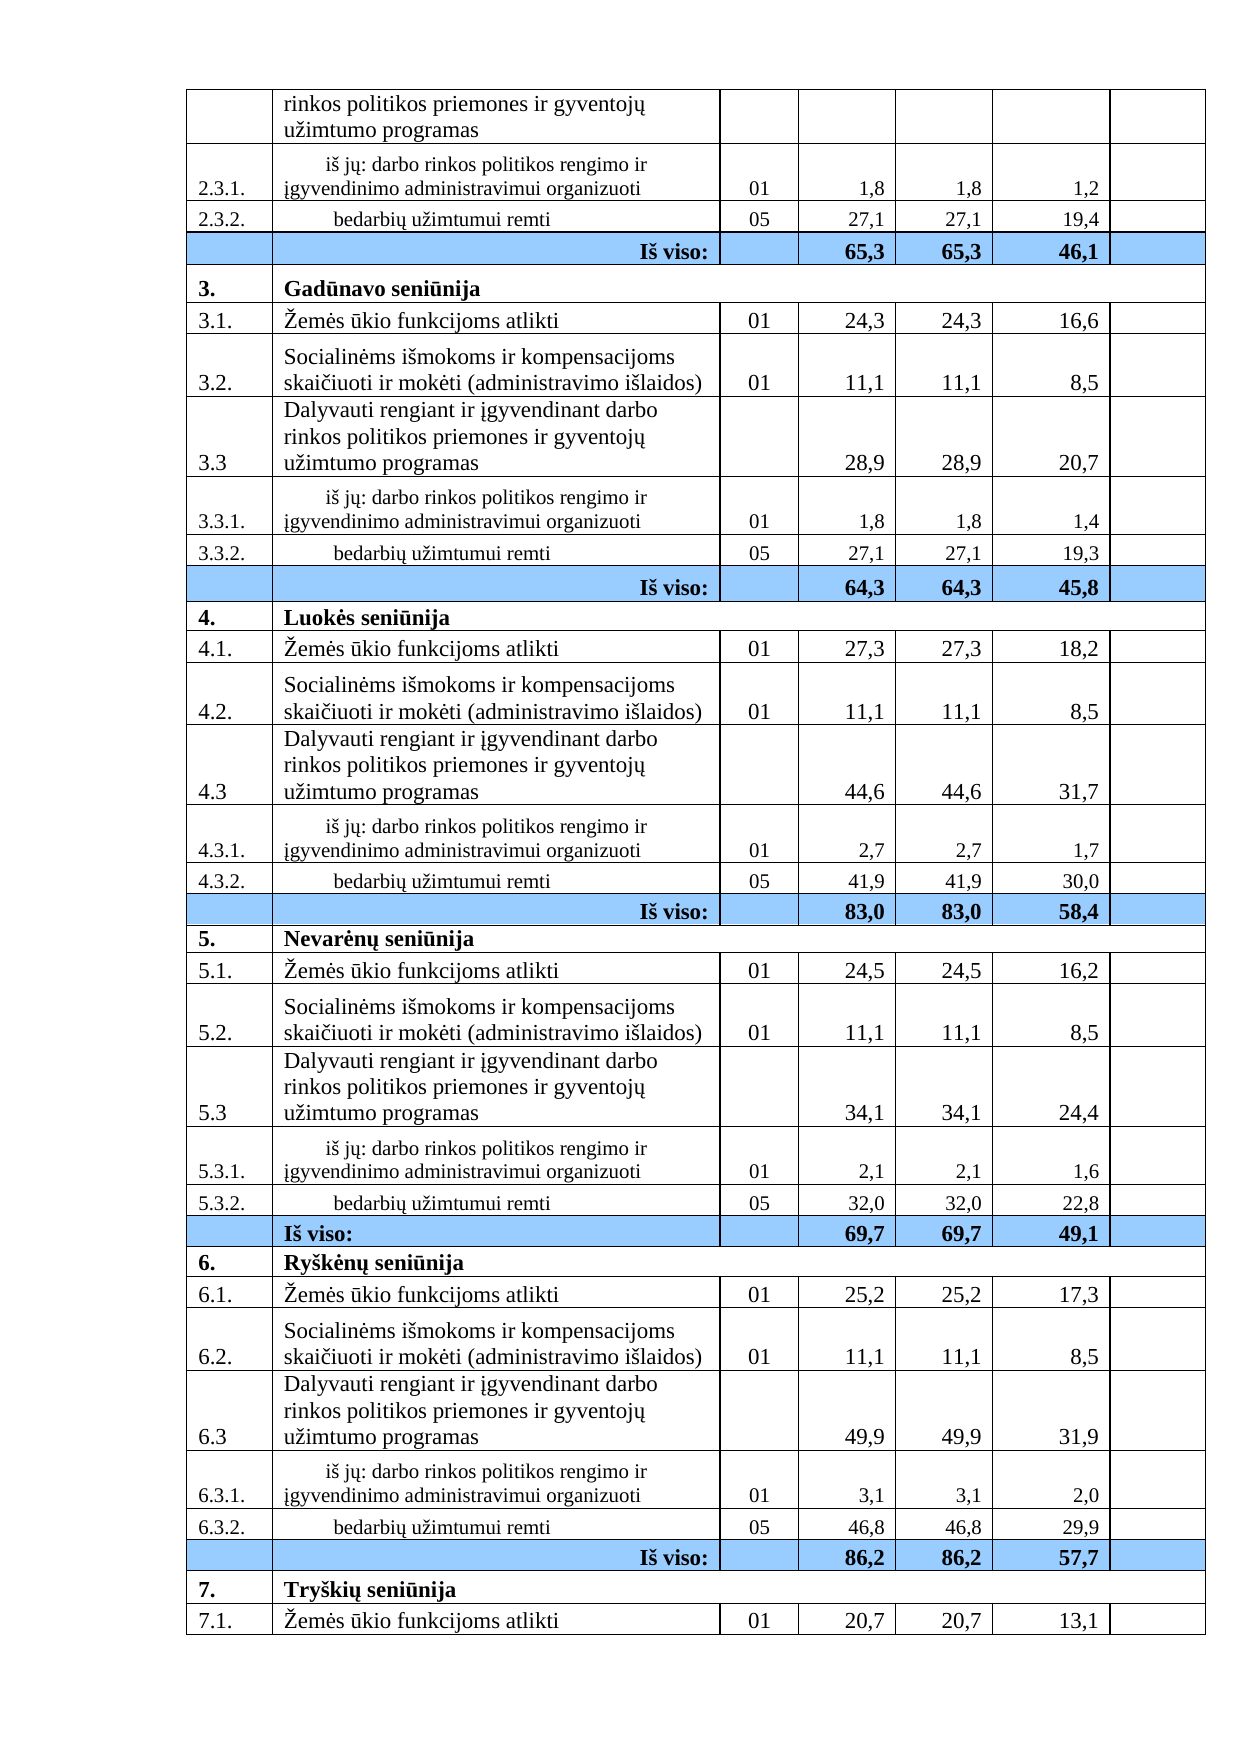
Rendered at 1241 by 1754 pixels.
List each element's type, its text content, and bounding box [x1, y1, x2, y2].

table_cell Žemės ūkio funkcijoms atlikti [273, 303, 719, 333]
table_cell 49,1 [993, 1216, 1109, 1246]
table_cell 41,9 [799, 863, 895, 893]
table_cell [1111, 1451, 1205, 1507]
table_cell [721, 90, 798, 142]
table_cell [1111, 1047, 1205, 1126]
table_cell [896, 90, 992, 142]
table_cell 24,3 [896, 303, 992, 333]
table_cell [1111, 953, 1205, 983]
table_cell 19,3 [993, 535, 1109, 565]
table_cell [721, 1371, 798, 1449]
table_cell [1111, 725, 1205, 804]
table_cell 11,1 [799, 984, 895, 1046]
table_cell 41,9 [896, 863, 992, 893]
table_cell 18,2 [993, 631, 1109, 662]
table_cell 46,8 [896, 1509, 992, 1539]
table_cell 3.1. [187, 303, 272, 333]
table_cell Iš viso: [273, 1216, 719, 1246]
table_cell Iš viso: [273, 566, 719, 601]
table_cell 20,7 [993, 397, 1109, 476]
table_cell 34,1 [896, 1047, 992, 1126]
table_cell 31,9 [993, 1371, 1109, 1449]
table_cell [721, 566, 798, 601]
table_cell [1111, 397, 1205, 476]
table_cell [1111, 90, 1205, 142]
table_cell Dalyvauti rengiant ir įgyvendinant darbo rinkos politikos priemones ir gyventojų užimtumo programas [273, 397, 719, 476]
table_cell 05 [721, 1509, 798, 1539]
table_cell 64,3 [799, 566, 895, 601]
table_cell rinkos politikos priemones ir gyventojų užimtumo programas [273, 90, 719, 142]
table_cell 1,6 [993, 1127, 1109, 1183]
table_cell 01 [721, 477, 798, 533]
table_cell [721, 1216, 798, 1246]
table_cell 3.3.1. [187, 477, 272, 533]
table_cell bedarbių užimtumui remti [273, 1185, 719, 1215]
table_cell 86,2 [896, 1540, 992, 1570]
table_cell 27,1 [799, 535, 895, 565]
table_cell 05 [721, 863, 798, 893]
table_cell 30,0 [993, 863, 1109, 893]
table_cell 65,3 [799, 233, 895, 264]
table_cell [187, 1216, 272, 1246]
table_cell Dalyvauti rengiant ir įgyvendinant darbo rinkos politikos priemones ir gyventojų užimtumo programas [273, 725, 719, 804]
table_cell 46,8 [799, 1509, 895, 1539]
table_cell 16,6 [993, 303, 1109, 333]
table_cell Žemės ūkio funkcijoms atlikti [273, 1277, 719, 1307]
table_cell Socialinėms išmokoms ir kompensacijoms skaičiuoti ir mokėti (administravimo išlaidos) [273, 984, 719, 1046]
table_cell 2,0 [993, 1451, 1109, 1507]
table_cell 24,5 [799, 953, 895, 983]
table_cell [1111, 663, 1205, 724]
table_cell 4.2. [187, 663, 272, 724]
table_cell 1,4 [993, 477, 1109, 533]
table_cell Tryškių seniūnija [273, 1571, 1205, 1603]
table_cell [1111, 805, 1205, 862]
table_cell Socialinėms išmokoms ir kompensacijoms skaičiuoti ir mokėti (administravimo išlaidos) [273, 334, 719, 396]
table_cell 28,9 [799, 397, 895, 476]
table_cell 44,6 [799, 725, 895, 804]
table_cell iš jų: darbo rinkos politikos rengimo ir įgyvendinimo administravimui organizuoti [273, 477, 719, 533]
table_cell 1,8 [799, 477, 895, 533]
table_cell 4.3.1. [187, 805, 272, 862]
table_cell 58,4 [993, 894, 1109, 924]
table_cell 01 [721, 1451, 798, 1507]
table_cell 3,1 [799, 1451, 895, 1507]
table_cell 5.3 [187, 1047, 272, 1126]
table_cell 5.2. [187, 984, 272, 1046]
table_cell [1111, 201, 1205, 231]
table_cell bedarbių užimtumui remti [273, 863, 719, 893]
table_cell [1111, 1277, 1205, 1307]
table_cell Žemės ūkio funkcijoms atlikti [273, 631, 719, 662]
table_cell [721, 1047, 798, 1126]
table_cell 11,1 [799, 1308, 895, 1369]
table_cell [1111, 1185, 1205, 1215]
table_cell [187, 894, 272, 924]
table_cell 13,1 [993, 1604, 1109, 1634]
table_cell [1111, 303, 1205, 333]
table_cell Luokės seniūnija [273, 602, 1205, 630]
table_cell Dalyvauti rengiant ir įgyvendinant darbo rinkos politikos priemones ir gyventojų užimtumo programas [273, 1371, 719, 1449]
table_cell 01 [721, 1308, 798, 1369]
table_cell 2,7 [896, 805, 992, 862]
table_cell Žemės ūkio funkcijoms atlikti [273, 953, 719, 983]
table_cell 2,1 [896, 1127, 992, 1183]
table_cell 2.3.1. [187, 144, 272, 200]
table_cell [1111, 1540, 1205, 1570]
table_cell Žemės ūkio funkcijoms atlikti [273, 1604, 719, 1634]
table_cell 01 [721, 334, 798, 396]
table_cell 11,1 [896, 984, 992, 1046]
table_cell 8,5 [993, 334, 1109, 396]
table_cell 01 [721, 631, 798, 662]
table_cell [1111, 566, 1205, 601]
table_cell 3.2. [187, 334, 272, 396]
table_cell 2,1 [799, 1127, 895, 1183]
table_cell bedarbių užimtumui remti [273, 535, 719, 565]
table_cell 7.1. [187, 1604, 272, 1634]
table_cell 34,1 [799, 1047, 895, 1126]
table_cell 25,2 [896, 1277, 992, 1307]
table_cell 49,9 [799, 1371, 895, 1449]
table_cell [1111, 233, 1205, 264]
table_cell 4.3.2. [187, 863, 272, 893]
table_cell 4.3 [187, 725, 272, 804]
table_cell 3.3 [187, 397, 272, 476]
table_cell 01 [721, 1604, 798, 1634]
table_cell Dalyvauti rengiant ir įgyvendinant darbo rinkos politikos priemones ir gyventojų užimtumo programas [273, 1047, 719, 1126]
table_cell [187, 566, 272, 601]
table_cell 29,9 [993, 1509, 1109, 1539]
table_cell [1111, 144, 1205, 200]
table_cell Iš viso: [273, 1540, 719, 1570]
table_cell 19,4 [993, 201, 1109, 231]
table_cell 1,2 [993, 144, 1109, 200]
table_cell bedarbių užimtumui remti [273, 201, 719, 231]
table_cell Nevarėnų seniūnija [273, 926, 1205, 952]
table_cell 69,7 [799, 1216, 895, 1246]
table_cell 5.1. [187, 953, 272, 983]
table_cell 05 [721, 535, 798, 565]
table_cell 45,8 [993, 566, 1109, 601]
table_cell [187, 233, 272, 264]
table_cell [721, 397, 798, 476]
table_cell 27,1 [896, 535, 992, 565]
table_cell iš jų: darbo rinkos politikos rengimo ir įgyvendinimo administravimui organizuoti [273, 1451, 719, 1507]
table_cell 2.3.2. [187, 201, 272, 231]
table_cell 11,1 [799, 663, 895, 724]
table_cell 5.3.1. [187, 1127, 272, 1183]
table_cell 8,5 [993, 1308, 1109, 1369]
table_cell 57,7 [993, 1540, 1109, 1570]
table_cell 6.3.2. [187, 1509, 272, 1539]
table_cell 05 [721, 201, 798, 231]
table_cell 3.3.2. [187, 535, 272, 565]
table_cell 1,8 [799, 144, 895, 200]
table_cell 86,2 [799, 1540, 895, 1570]
table_cell 1,8 [896, 477, 992, 533]
table_cell 32,0 [896, 1185, 992, 1215]
table_cell 27,3 [896, 631, 992, 662]
table_cell bedarbių užimtumui remti [273, 1509, 719, 1539]
table_cell 11,1 [896, 334, 992, 396]
table_cell 27,1 [896, 201, 992, 231]
table_cell Iš viso: [273, 233, 719, 264]
table_cell 01 [721, 303, 798, 333]
table_cell 31,7 [993, 725, 1109, 804]
table_cell 2,7 [799, 805, 895, 862]
table_cell iš jų: darbo rinkos politikos rengimo ir įgyvendinimo administravimui organizuoti [273, 144, 719, 200]
table_cell 5.3.2. [187, 1185, 272, 1215]
table_cell 22,8 [993, 1185, 1109, 1215]
table_cell 24,3 [799, 303, 895, 333]
table_cell [1111, 631, 1205, 662]
table_cell [187, 90, 272, 142]
table_cell [1111, 863, 1205, 893]
table_cell 44,6 [896, 725, 992, 804]
table_cell iš jų: darbo rinkos politikos rengimo ir įgyvendinimo administravimui organizuoti [273, 805, 719, 862]
table_cell [1111, 477, 1205, 533]
table_cell [799, 90, 895, 142]
table_cell 49,9 [896, 1371, 992, 1449]
table_cell [1111, 1308, 1205, 1369]
table_cell 3,1 [896, 1451, 992, 1507]
table_cell [721, 894, 798, 924]
table_cell 8,5 [993, 663, 1109, 724]
table_cell [721, 1540, 798, 1570]
table_cell 83,0 [799, 894, 895, 924]
table_cell 16,2 [993, 953, 1109, 983]
table_cell [1111, 984, 1205, 1046]
table_cell 6.3 [187, 1371, 272, 1449]
table_cell 01 [721, 984, 798, 1046]
table_cell 01 [721, 805, 798, 862]
table_cell 65,3 [896, 233, 992, 264]
table_cell [1111, 894, 1205, 924]
table_cell [1111, 1604, 1205, 1634]
table_cell [1111, 1509, 1205, 1539]
table_cell 64,3 [896, 566, 992, 601]
table_cell [187, 1540, 272, 1570]
table_cell 20,7 [896, 1604, 992, 1634]
table_cell [1111, 535, 1205, 565]
table_cell [993, 90, 1109, 142]
table_cell 4. [187, 602, 272, 630]
table_cell 83,0 [896, 894, 992, 924]
table_cell Socialinėms išmokoms ir kompensacijoms skaičiuoti ir mokėti (administravimo išlaidos) [273, 663, 719, 724]
table_cell 1,7 [993, 805, 1109, 862]
table_cell 27,3 [799, 631, 895, 662]
table_cell 8,5 [993, 984, 1109, 1046]
table_cell Socialinėms išmokoms ir kompensacijoms skaičiuoti ir mokėti (administravimo išlaidos) [273, 1308, 719, 1369]
table_cell 27,1 [799, 201, 895, 231]
table_cell 11,1 [896, 663, 992, 724]
table_cell 17,3 [993, 1277, 1109, 1307]
table_cell 7. [187, 1571, 272, 1603]
table_cell 01 [721, 1127, 798, 1183]
table_cell Iš viso: [273, 894, 719, 924]
table_cell 01 [721, 1277, 798, 1307]
table_cell 28,9 [896, 397, 992, 476]
table_cell Ryškėnų seniūnija [273, 1247, 1205, 1276]
table_cell 6. [187, 1247, 272, 1276]
table_cell 20,7 [799, 1604, 895, 1634]
table_cell 46,1 [993, 233, 1109, 264]
table_cell 4.1. [187, 631, 272, 662]
table_cell 05 [721, 1185, 798, 1215]
table_cell 6.2. [187, 1308, 272, 1369]
table_cell 11,1 [799, 334, 895, 396]
table_cell 6.3.1. [187, 1451, 272, 1507]
table_cell 01 [721, 953, 798, 983]
table_cell [721, 725, 798, 804]
table_cell [1111, 1127, 1205, 1183]
table_cell 01 [721, 663, 798, 724]
table_cell 5. [187, 926, 272, 952]
table_cell 32,0 [799, 1185, 895, 1215]
table_cell 11,1 [896, 1308, 992, 1369]
table_cell 24,5 [896, 953, 992, 983]
table_cell 1,8 [896, 144, 992, 200]
table_cell 3. [187, 265, 272, 302]
table_cell [1111, 1371, 1205, 1449]
table_cell 01 [721, 144, 798, 200]
table_cell 69,7 [896, 1216, 992, 1246]
table_cell Gadūnavo seniūnija [273, 265, 1205, 302]
table_cell 25,2 [799, 1277, 895, 1307]
table_cell [1111, 1216, 1205, 1246]
table_cell 6.1. [187, 1277, 272, 1307]
table_cell [1111, 334, 1205, 396]
table_cell 24,4 [993, 1047, 1109, 1126]
table_cell iš jų: darbo rinkos politikos rengimo ir įgyvendinimo administravimui organizuoti [273, 1127, 719, 1183]
table_cell [721, 233, 798, 264]
